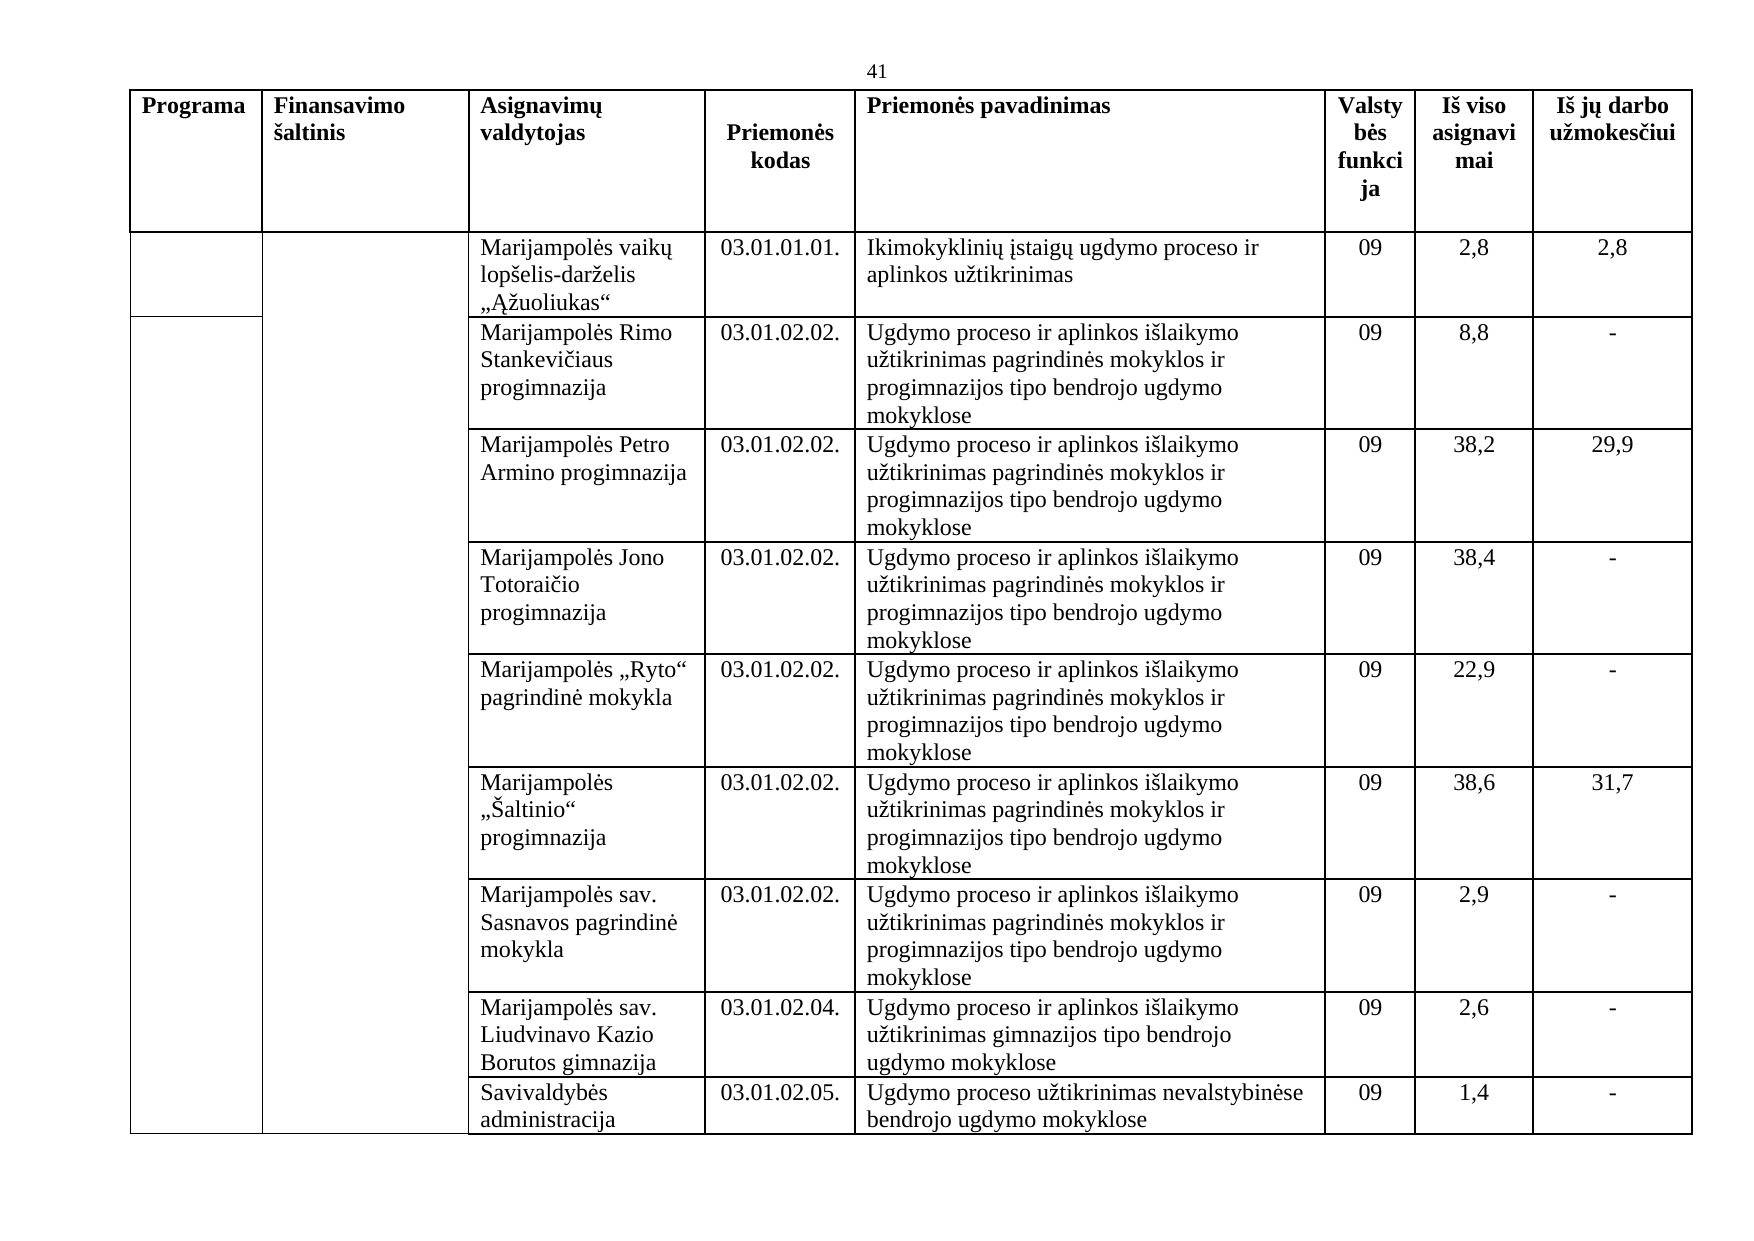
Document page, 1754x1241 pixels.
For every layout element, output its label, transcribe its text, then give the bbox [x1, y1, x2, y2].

table_cell [1326, 201, 1414, 231]
table_cell 03.01.01.01. [706, 233, 854, 316]
table_cell 2,6 [1416, 993, 1532, 1076]
table_header Iš jų darbo užmokesčiui [1534, 91, 1691, 231]
table_cell Ugdymo proceso ir aplinkos išlaikymo užtikrinimas gimnazijos tipo bendrojo ugdymo mokyklose [856, 993, 1324, 1076]
table_cell Marijampolės „Ryto“ pagrindinė mokykla [469, 655, 704, 766]
table_cell 09 [1326, 768, 1414, 878]
table_cell 09 [1326, 543, 1414, 653]
table_cell - [1534, 993, 1691, 1076]
table_cell Ugdymo proceso ir aplinkos išlaikymo užtikrinimas pagrindinės mokyklos ir progimnazijos tipo bendrojo ugdymo mokyklose [856, 655, 1324, 766]
table_header Valstybės funkcija [1326, 91, 1414, 201]
table_cell 09 [1326, 318, 1414, 428]
table_cell 03.01.02.02. [706, 880, 854, 991]
table_cell - [1534, 655, 1691, 766]
table_cell Marijampolės vaikų lopšelis-darželis „Ąžuoliukas“ [469, 233, 704, 316]
table_cell Ugdymo proceso ir aplinkos išlaikymo užtikrinimas pagrindinės mokyklos ir progimnazijos tipo bendrojo ugdymo mokyklose [856, 318, 1324, 428]
table_cell - [1534, 543, 1691, 653]
table_cell [706, 201, 854, 231]
table_header Programa [131, 91, 261, 201]
table_cell [263, 201, 468, 231]
table_cell [470, 201, 704, 231]
table_cell 03.01.02.02. [706, 768, 854, 878]
table_header Finansavimo šaltinis [263, 91, 468, 201]
table_cell - [1534, 318, 1691, 428]
table_cell [856, 201, 1324, 231]
table_cell [263, 233, 468, 653]
table_cell 09 [1326, 430, 1414, 541]
table_cell 09 [1326, 655, 1414, 766]
table_cell 03.01.02.02. [706, 543, 854, 653]
table_cell Marijampolės Petro Armino progimnazija [469, 430, 704, 541]
table_cell Marijampolės „Šaltinio“ progimnazija [469, 768, 704, 878]
table_cell 03.01.02.02. [706, 318, 854, 428]
table_header Priemonės kodas [706, 91, 854, 201]
table_cell Savivaldybės administracija [469, 1078, 704, 1133]
table_cell 09 [1326, 233, 1414, 316]
table_cell 03.01.02.04. [706, 993, 854, 1076]
table_cell 38,4 [1416, 543, 1532, 653]
table_cell Ugdymo proceso ir aplinkos išlaikymo užtikrinimas pagrindinės mokyklos ir progimnazijos tipo bendrojo ugdymo mokyklose [856, 543, 1324, 653]
table_cell Ugdymo proceso ir aplinkos išlaikymo užtikrinimas pagrindinės mokyklos ir progimnazijos tipo bendrojo ugdymo mokyklose [856, 768, 1324, 878]
table_cell 1,4 [1416, 1078, 1532, 1133]
table_cell Marijampolės sav. Liudvinavo Kazio Borutos gimnazija [469, 993, 704, 1076]
table_cell 03.01.02.02. [706, 430, 854, 541]
table_cell [131, 201, 261, 231]
table_cell 29,9 [1534, 430, 1691, 541]
table_header Asignavimų valdytojas [470, 91, 704, 201]
table_cell 38,6 [1416, 768, 1532, 878]
table_cell - [1534, 1078, 1691, 1133]
table_header Iš viso asignavimai [1416, 91, 1532, 231]
table_cell 2,8 [1416, 233, 1532, 316]
table_cell 03.01.02.02. [706, 655, 854, 766]
table_cell Ugdymo proceso ir aplinkos išlaikymo užtikrinimas pagrindinės mokyklos ir progimnazijos tipo bendrojo ugdymo mokyklose [856, 880, 1324, 991]
table_cell [263, 653, 468, 1133]
table_cell 8,8 [1416, 318, 1532, 428]
table_cell [131, 317, 262, 1133]
table_cell 2,8 [1534, 233, 1691, 316]
table_cell Marijampolės sav. Sasnavos pagrindinė mokykla [469, 880, 704, 991]
table_cell [131, 233, 262, 316]
table_cell 38,2 [1416, 430, 1532, 541]
table_cell Marijampolės Jono Totoraičio progimnazija [469, 543, 704, 653]
table_cell - [1534, 880, 1691, 991]
table_cell 09 [1326, 993, 1414, 1076]
table_cell 09 [1326, 880, 1414, 991]
table_cell 2,9 [1416, 880, 1532, 991]
table_cell 22,9 [1416, 655, 1532, 766]
table_cell 31,7 [1534, 768, 1691, 878]
table_cell 09 [1326, 1078, 1414, 1133]
table_cell Ugdymo proceso ir aplinkos išlaikymo užtikrinimas pagrindinės mokyklos ir progimnazijos tipo bendrojo ugdymo mokyklose [856, 430, 1324, 541]
table_cell Marijampolės Rimo Stankevičiaus progimnazija [469, 318, 704, 428]
table_header Priemonės pavadinimas [856, 91, 1324, 201]
table_cell Ikimokyklinių įstaigų ugdymo proceso ir aplinkos užtikrinimas [856, 233, 1324, 316]
table_cell Ugdymo proceso užtikrinimas nevalstybinėse bendrojo ugdymo mokyklose [856, 1078, 1324, 1133]
table_cell 03.01.02.05. [706, 1078, 854, 1133]
